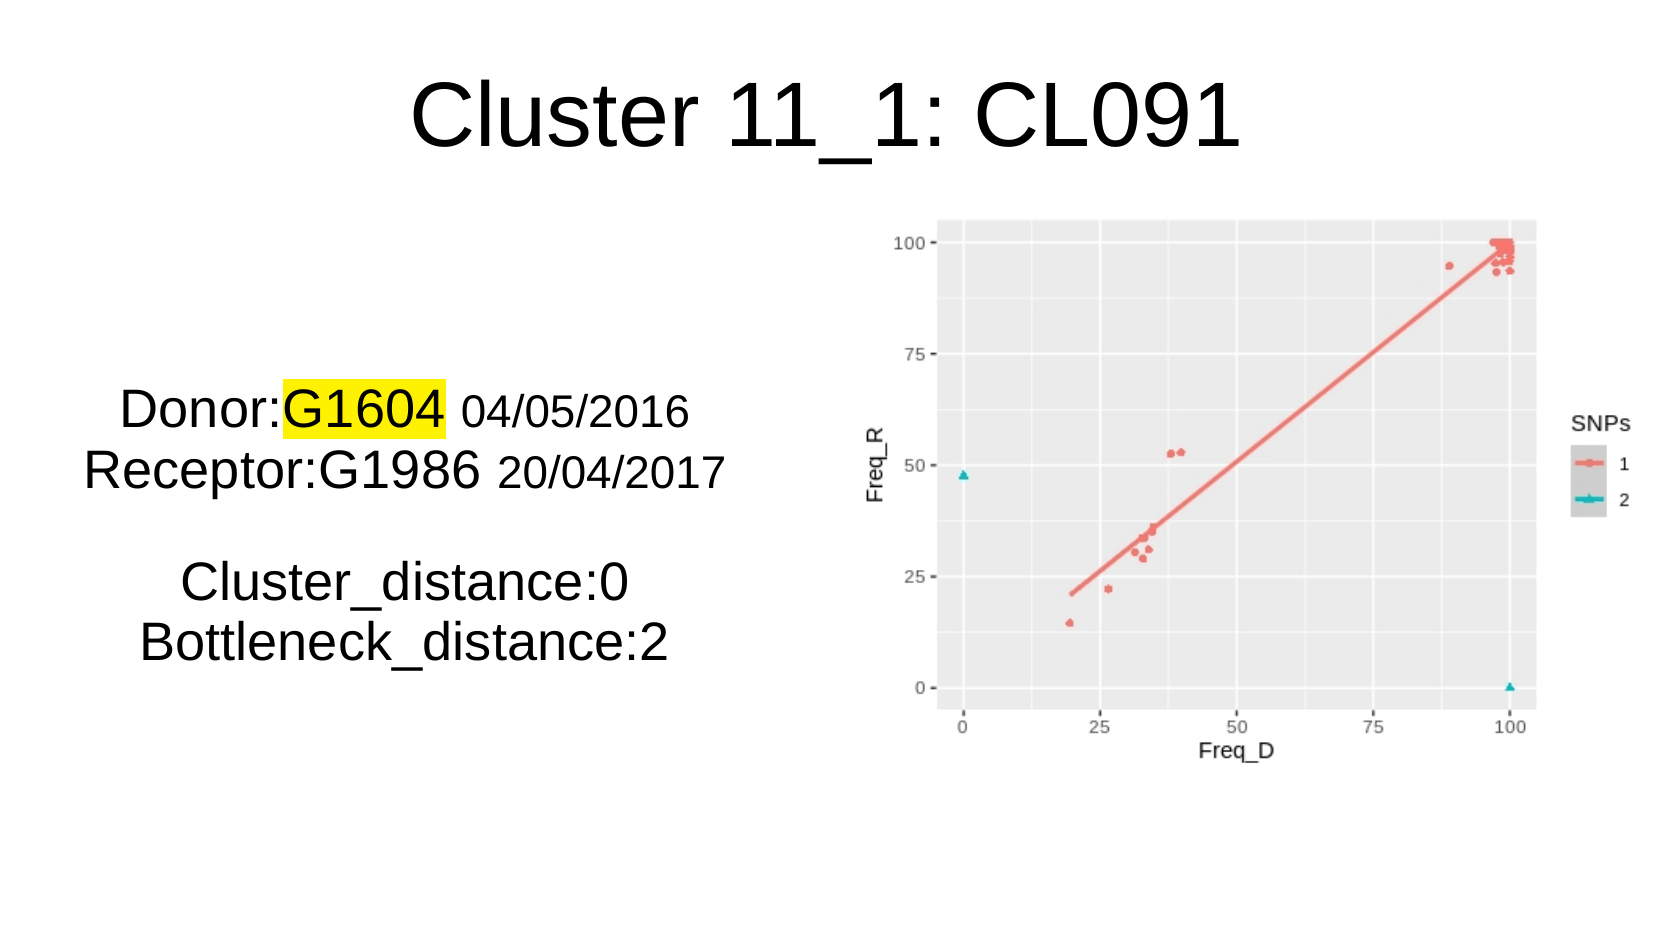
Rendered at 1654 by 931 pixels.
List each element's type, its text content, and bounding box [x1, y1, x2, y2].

title Cluster 11_1: CL091 [82, 37, 1571, 193]
text_box Donor:G1604 04/05/2016 Receptor:G1986 20/04/2017 Cluster_distance:0 Bottleneck_distance:2 [30, 255, 781, 796]
picture [856, 209, 1654, 774]
